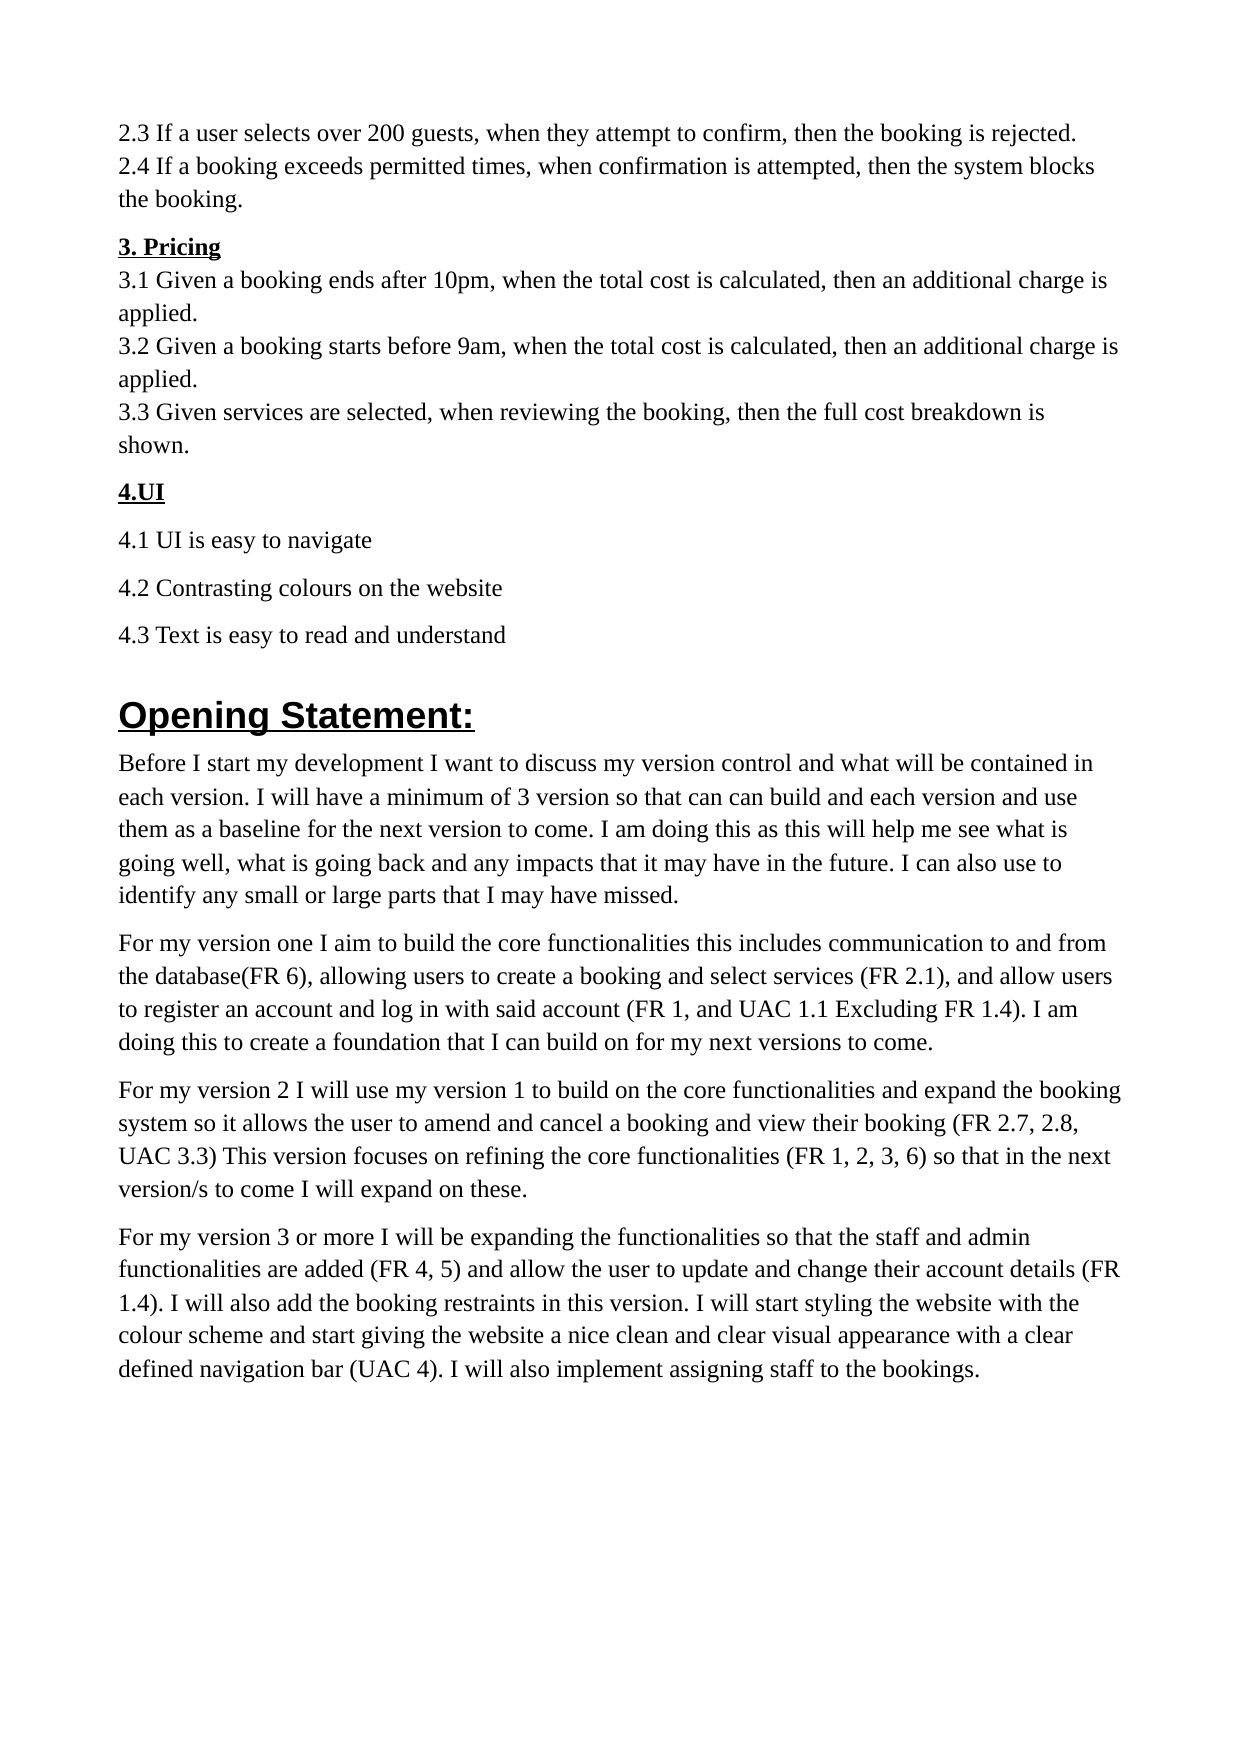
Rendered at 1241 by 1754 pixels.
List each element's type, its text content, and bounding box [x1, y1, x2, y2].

text 4.1 UI is easy to navigate [118, 525, 1122, 554]
text For my version 2 I will use my version 1 to build on the core functionalities and expand the booking system so it allows the user to amend and cancel a booking and view their booking (FR 2.7, 2.8, UAC 3.3) This version focuses on refining the core functionalities (FR 1, 2, 3, 6) so that in the next version/s to come I will expand on these. [118, 1075, 1122, 1203]
text 2.3 If a user selects over 200 guests, when they attempt to confirm, then the booking is rejected. 2.4 If a booking exceeds permitted times, when confirmation is attempted, then the system blocks the booking. [118, 118, 1122, 213]
text 4.2 Contrasting colours on the website [118, 573, 1122, 601]
subtitle Opening Statement: [118, 693, 1122, 736]
text For my version one I aim to build the core functionalities this includes communication to and from the database(FR 6), allowing users to create a booking and select services (FR 2.1), and allow users to register an account and log in with said account (FR 1, and UAC 1.1 Excluding FR 1.4). I am doing this to create a foundation that I can build on for my next versions to come. [118, 928, 1122, 1056]
text For my version 3 or more I will be expanding the functionalities so that the staff and admin functionalities are added (FR 4, 5) and allow the user to update and change their account details (FR 1.4). I will also add the booking restraints in this version. I will start styling the website with the colour scheme and start giving the website a nice clean and clear visual appearance with a clear defined navigation bar (UAC 4). I will also implement assigning staff to the bookings. [118, 1222, 1122, 1382]
text 4.UI [118, 477, 1122, 506]
text 4.3 Text is easy to read and understand [118, 620, 1122, 649]
text 3. Pricing 3.1 Given a booking ends after 10pm, when the total cost is calculated, then an additional charge is applied. 3.2 Given a booking starts before 9am, when the total cost is calculated, then an additional charge is applied. 3.3 Given services are selected, when reviewing the booking, then the full cost breakdown is shown. [118, 232, 1122, 459]
text Before I start my development I want to discuss my version control and what will be contained in each version. I will have a minimum of 3 version so that can can build and each version and use them as a baseline for the next version to come. I am doing this as this will help me see what is going well, what is going back and any impacts that it may have in the future. I can also use to identify any small or large parts that I may have missed. [118, 748, 1122, 909]
